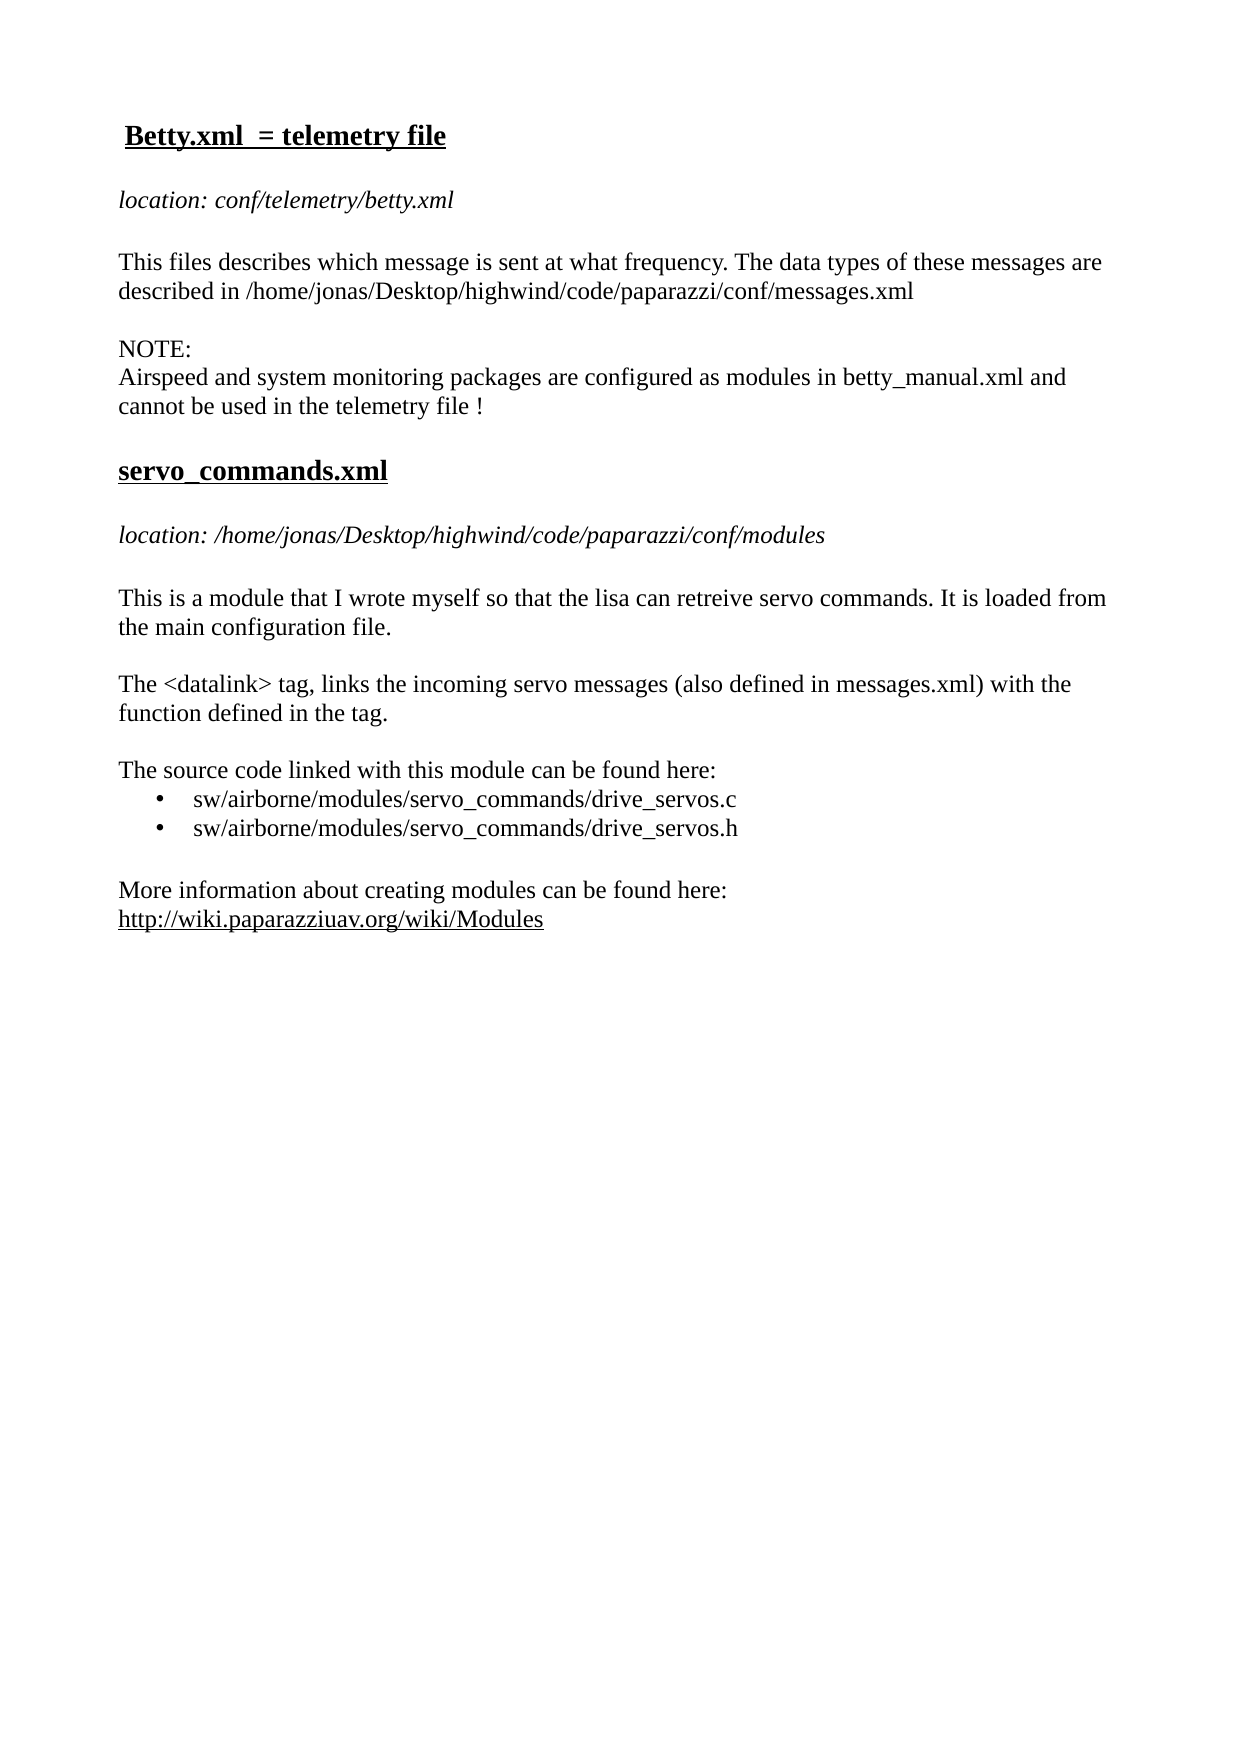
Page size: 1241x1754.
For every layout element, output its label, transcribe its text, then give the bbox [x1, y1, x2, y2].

text The source code linked with this module can be found here: [118, 755, 1122, 784]
text This files describes which message is sent at what frequency. The data types of these messages are described in /home/jonas/Desktop/highwind/code/paparazzi/conf/messages.xml [118, 247, 1122, 305]
text NOTE: [118, 334, 1122, 362]
text The <datalink> tag, links the incoming servo messages (also defined in messages.xml) with the function defined in the tag. [118, 640, 1122, 727]
list sw/airborne/modules/servo_commands/drive_servos.c [156, 784, 1122, 813]
text Betty.xml = telemetry file [118, 118, 1122, 152]
text Airspeed and system monitoring packages are configured as modules in betty_manual.xml and cannot be used in the telemetry file ! [118, 362, 1122, 420]
text location: conf/telemetry/betty.xml [118, 185, 1122, 214]
text This is a module that I wrote myself so that the lisa can retreive servo commands. It is loaded from the main configuration file. [118, 583, 1122, 640]
text location: /home/jonas/Desktop/highwind/code/paparazzi/conf/modules [118, 521, 1122, 549]
list sw/airborne/modules/servo_commands/drive_servos.h [156, 813, 1122, 842]
text servo_commands.xml [118, 453, 1122, 487]
text More information about creating modules can be found here: http://wiki.paparazziuav.org/wiki/Modules [118, 875, 1122, 933]
